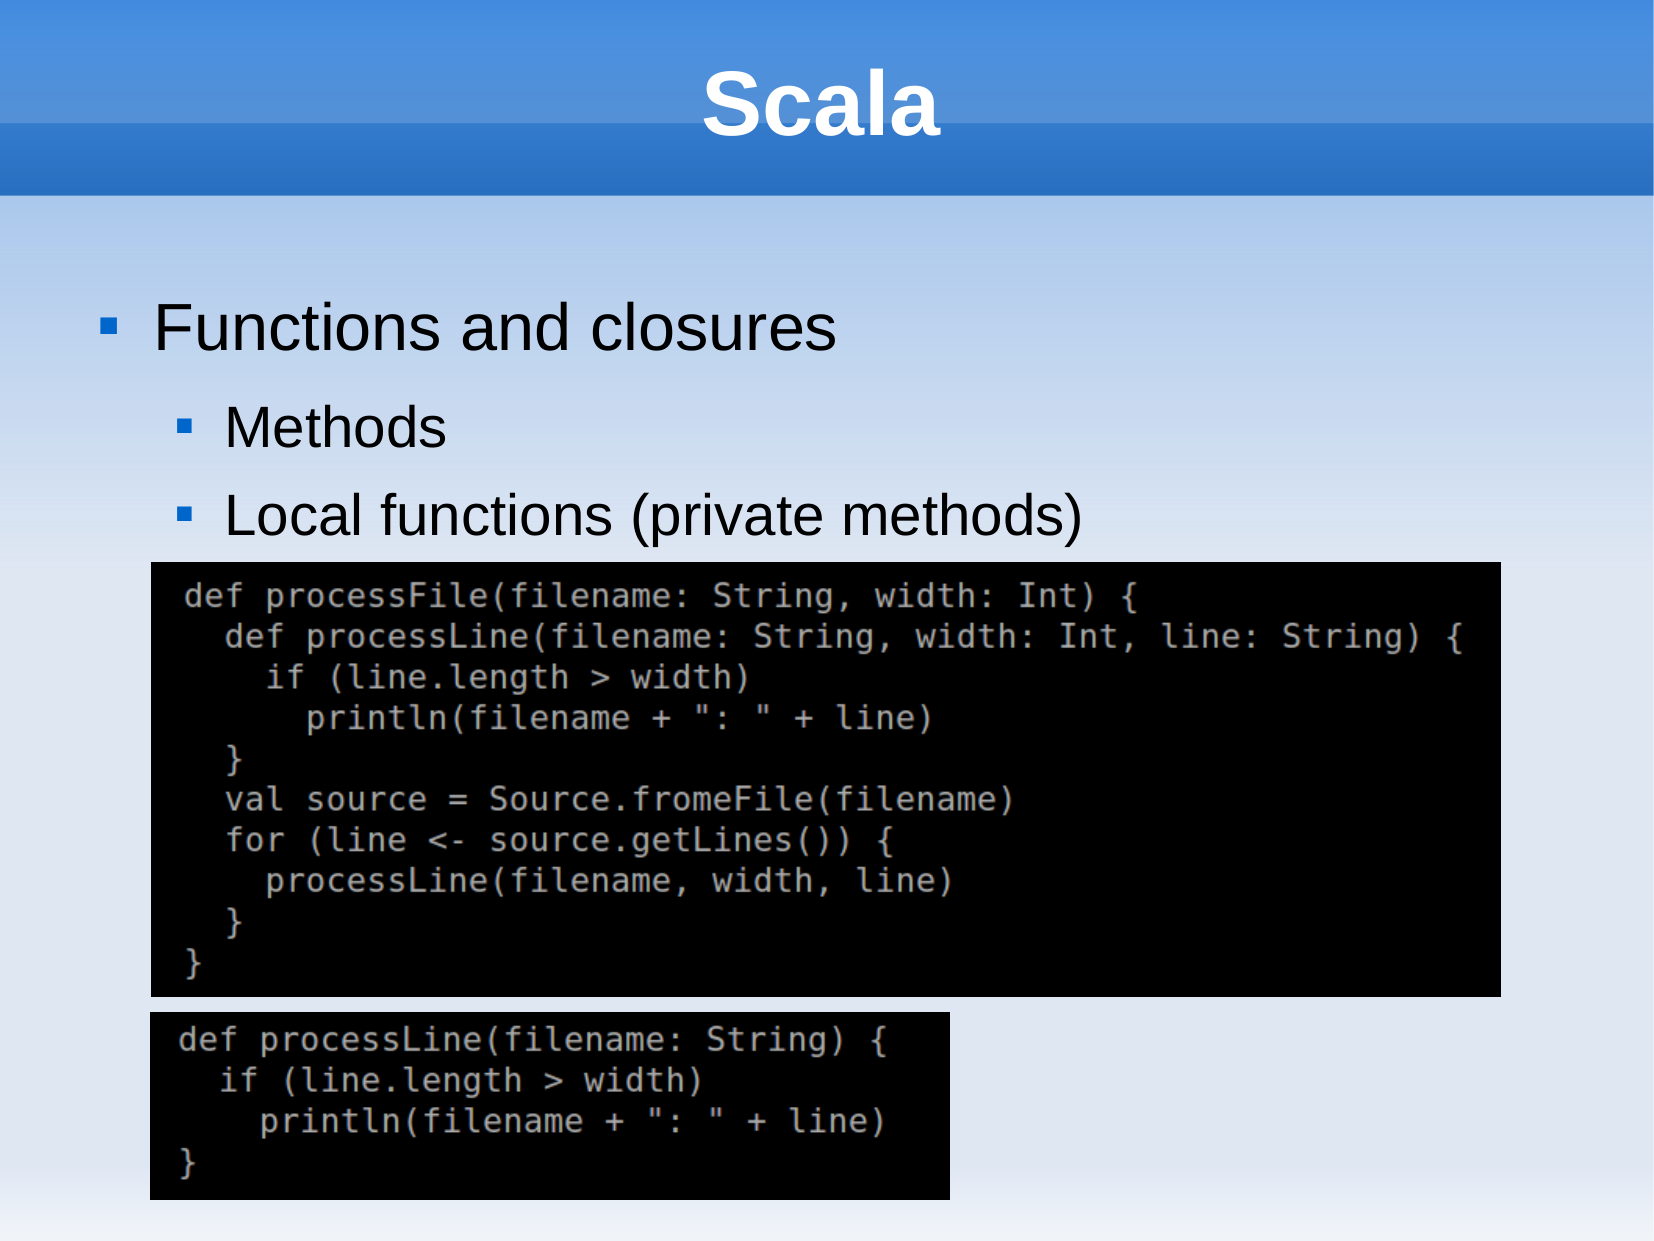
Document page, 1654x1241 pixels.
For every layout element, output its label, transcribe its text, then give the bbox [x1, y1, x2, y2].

title Scala [76, 0, 1565, 208]
list Functions and closures Methods Local functions (private methods) [82, 290, 1571, 1109]
picture [0, 0, 1654, 1241]
